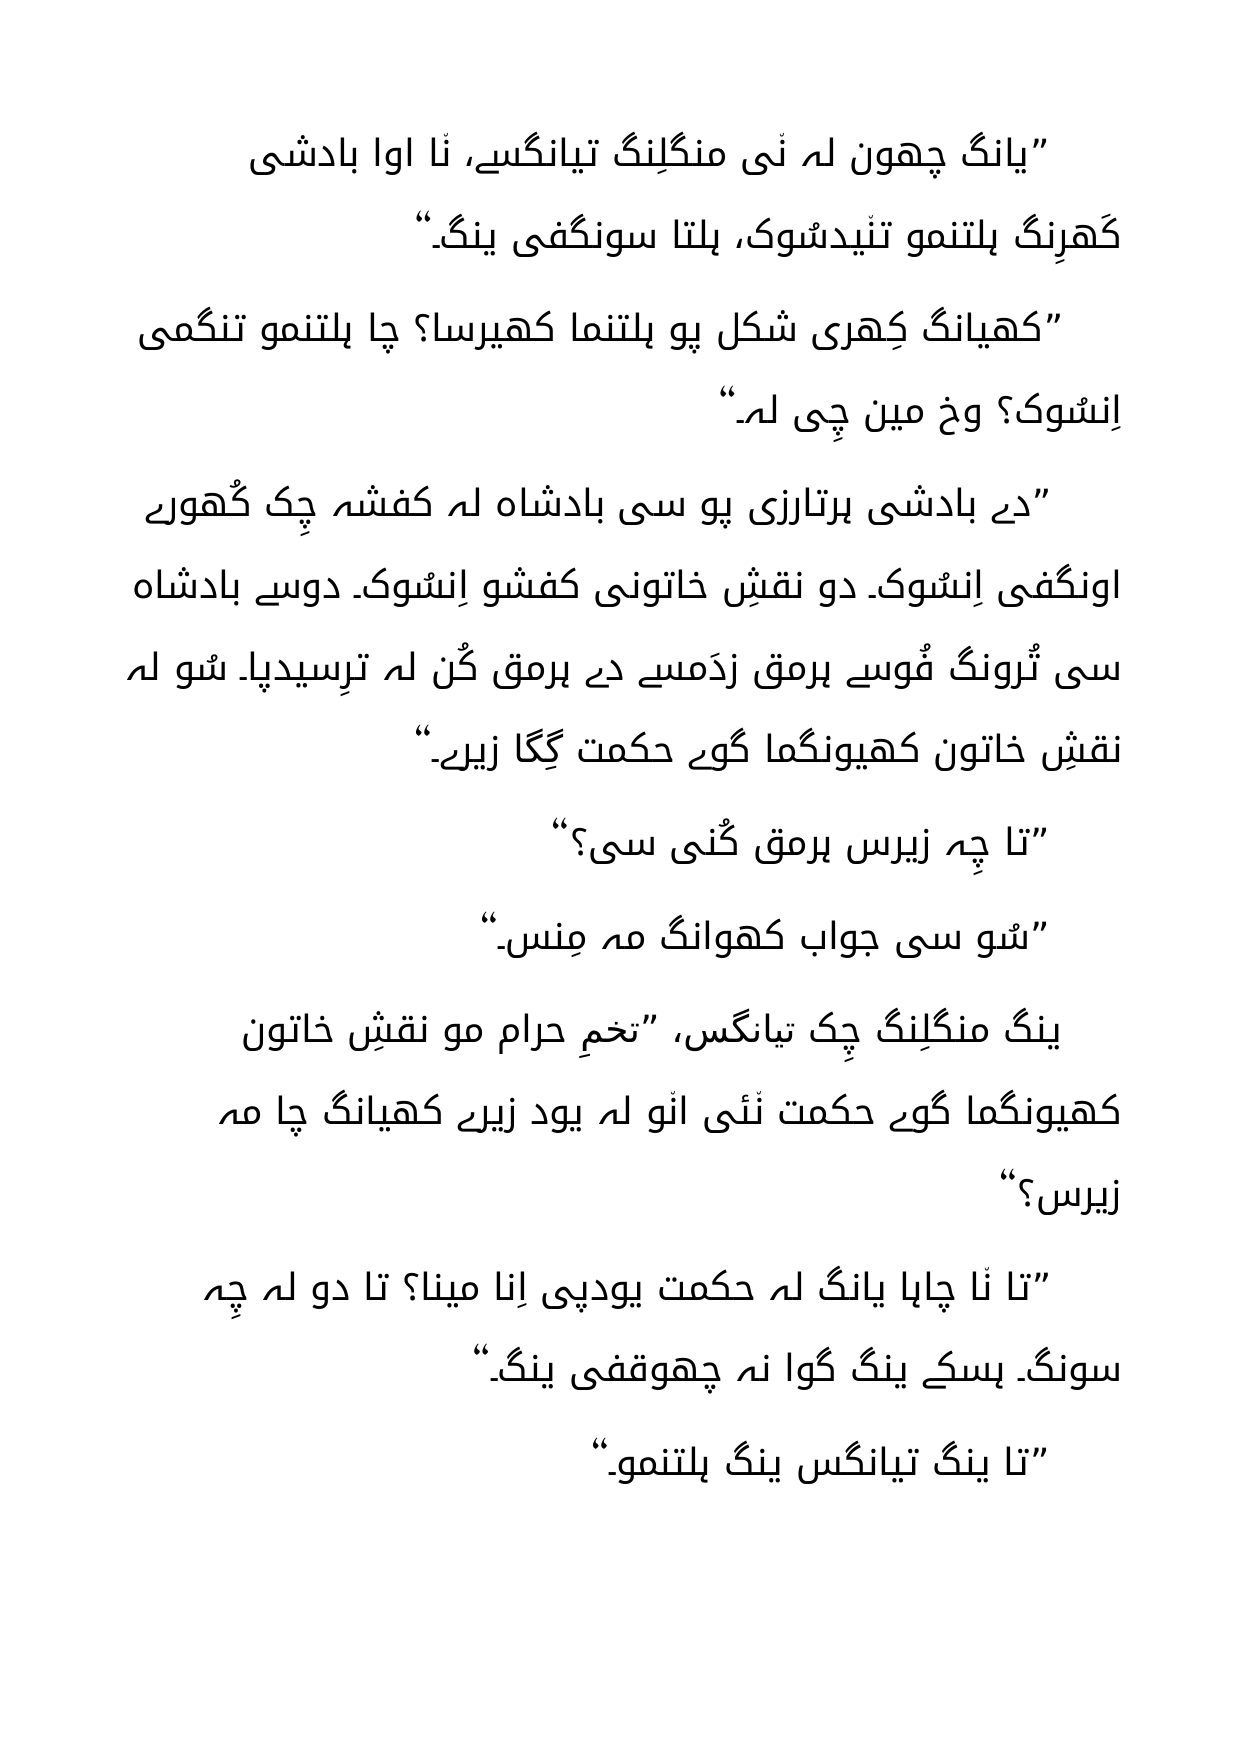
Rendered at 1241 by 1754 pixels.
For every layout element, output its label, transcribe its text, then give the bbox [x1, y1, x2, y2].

text ینگ منگلِنگ چِک تیانگس، ”تخمِ حرام مو نقشِ خاتون کھیونگما گوے حکمت ن٘ئی ان٘و لہ یود زیرے کھیانگ چا مہ زیرس؟“ [118, 995, 1122, 1229]
text ”تا ن٘ا چاہا یانگ لہ حکمت یودپی اِنا مینا؟ تا دو لہ چِہ سونگ۔ ہسکے ینگ گوا نہ چھوقفی ینگ۔“ [118, 1252, 1122, 1405]
text ”دے بادشی ہرتارزی پو سی بادشاہ لہ کفشہ چِک کُھورے اونگفی اِنسُوک۔ دو نقشِ خاتونی کفشو اِنسُوک۔ دوسے بادشاہ سی تُرونگ فُوسے ہرمق زدَمسے دے ہرمق کُن لہ ترِسیدپا۔ سُو لہ نقشِ خاتون کھیونگما گوے حکمت گِگا زیرے۔“ [118, 469, 1122, 785]
text ”تا ینگ تیانگس ینگ ہلتنمو۔“ [118, 1427, 1122, 1498]
text ”کھیانگ کِھری شکل پو ہلتنما کھیرسا؟ چا ہلتنمو تنگمی اِنسُوک؟ وخ مین چِی لہ۔“ [118, 293, 1122, 446]
text ”تا چِہ زیرس ہرمق کُنی سی؟“ [118, 808, 1122, 879]
text ”سُو سی جواب کھوانگ مہ مِنس۔“ [118, 901, 1122, 972]
text ”یانگ چھون لہ ن٘ی منگلِنگ تیانگسے، ن٘ا اوا بادشی کَھرِنگ ہلتنمو تن٘یدسُوک، ہلتا سونگفی ینگ۔“ [118, 118, 1122, 271]
